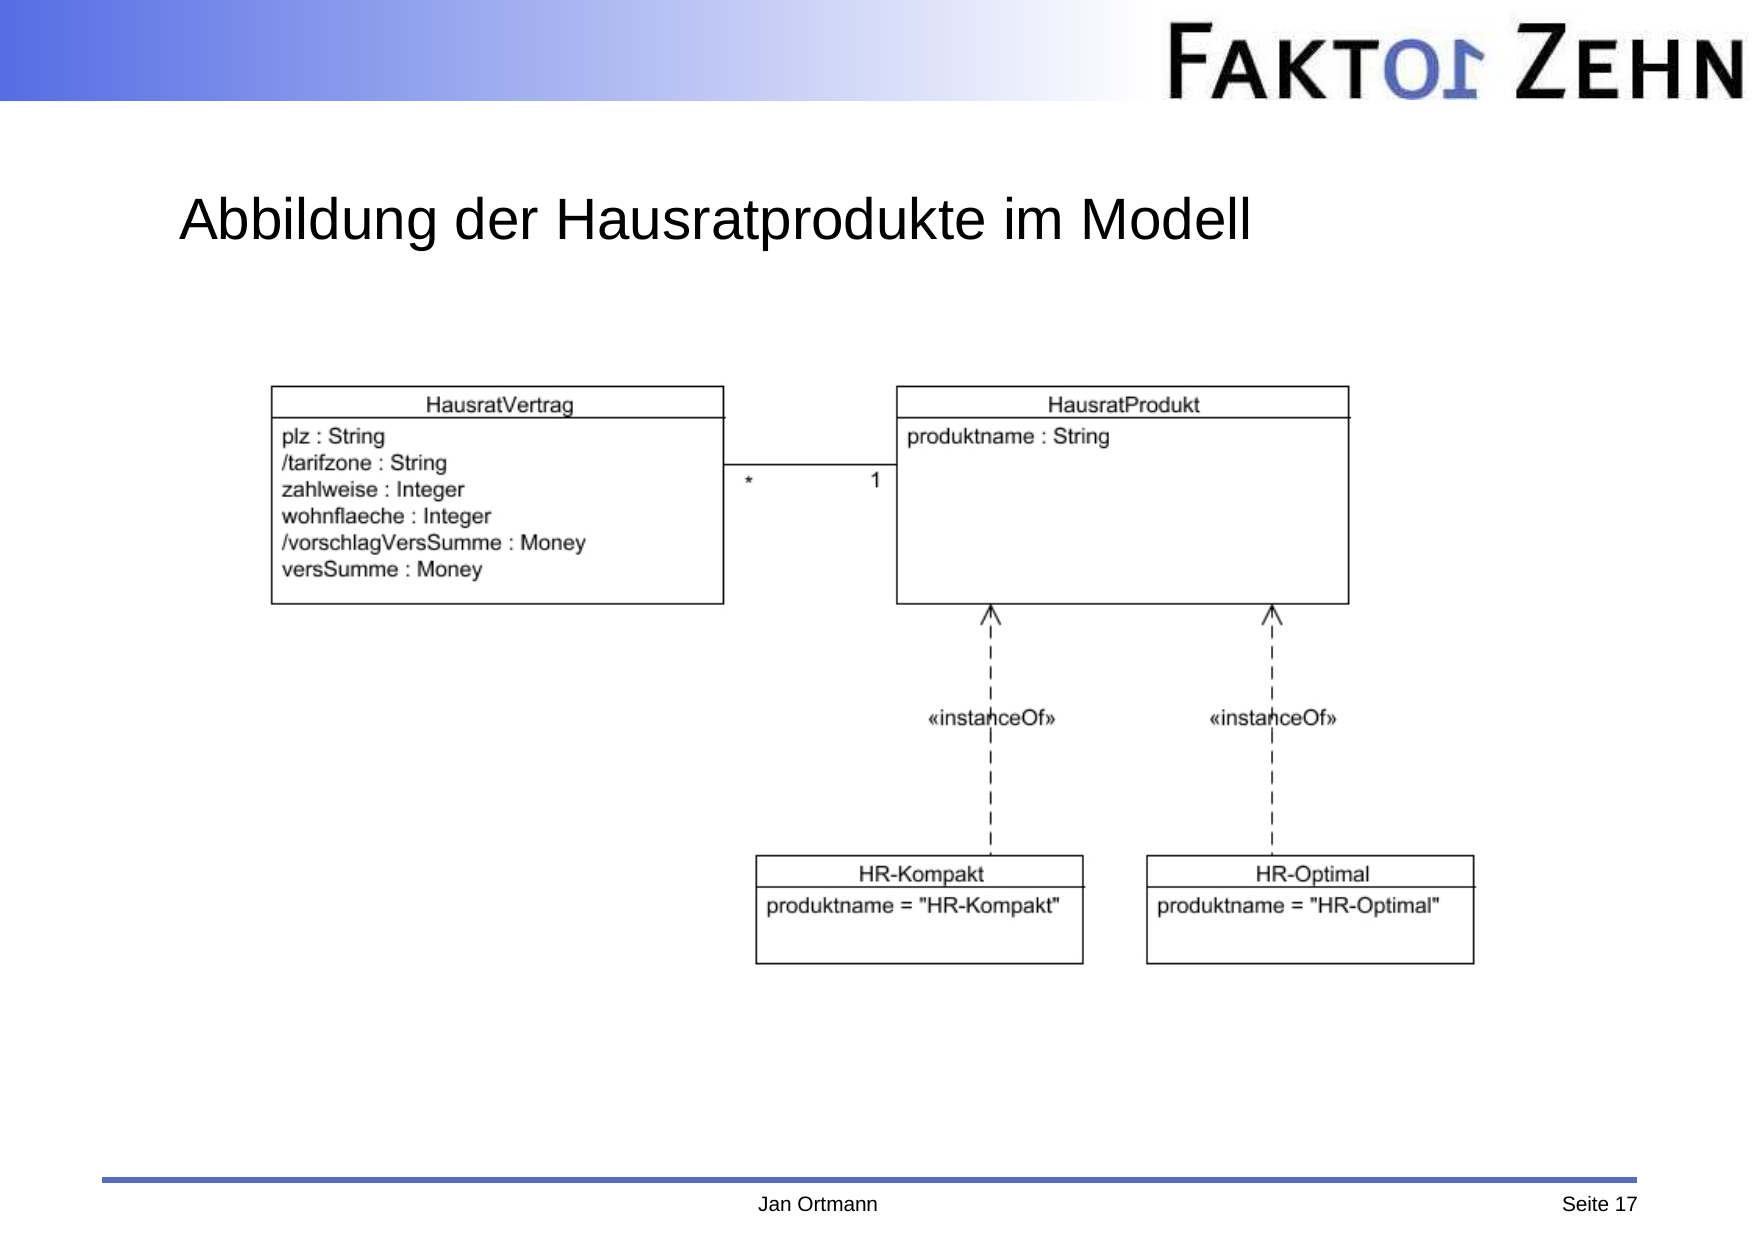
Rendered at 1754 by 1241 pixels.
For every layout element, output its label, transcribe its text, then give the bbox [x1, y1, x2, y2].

picture [240, 339, 1506, 996]
title Abbildung der Hausratprodukte im Modell [179, 142, 1576, 296]
picture [1162, 7, 1752, 100]
